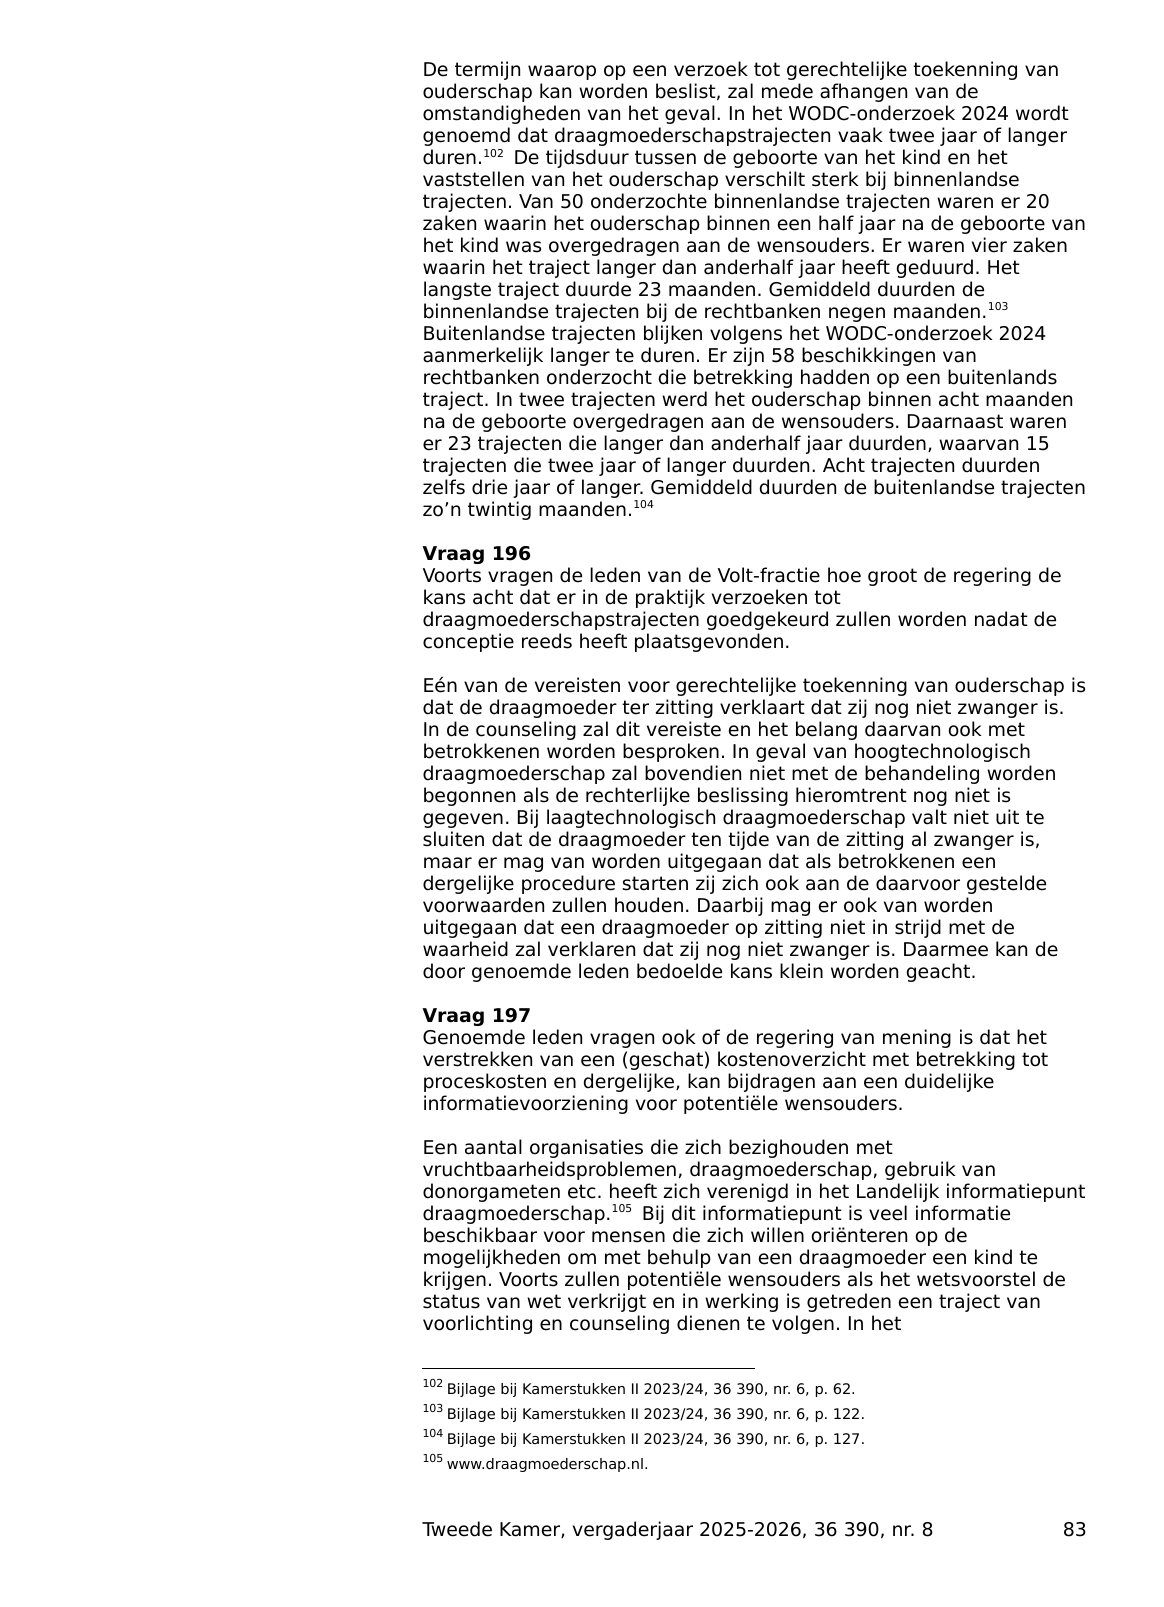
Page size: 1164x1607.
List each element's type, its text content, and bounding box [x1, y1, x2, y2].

text Bijlage bij Kamerstukken II 2023/24, 36 390, nr. 6, p. 122. [422, 1402, 1087, 1424]
text Eén van de vereisten voor gerechtelijke toekenning van ouderschap is dat de draagmoeder ter zitting verklaart dat zij nog niet zwanger is. In de counseling zal dit vereiste en het belang daarvan ook met betrokkenen worden besproken. In geval van hoogtechnologisch draagmoederschap zal bovendien niet met de behandeling worden begonnen als de rechterlijke beslissing hieromtrent nog niet is gegeven. Bij laagtechnologisch draagmoederschap valt niet uit te sluiten dat de draagmoeder ten tijde van de zitting al zwanger is, maar er mag van worden uitgegaan dat als betrokkenen een dergelijke procedure starten zij zich ook aan de daarvoor gestelde voorwaarden zullen houden. Daarbij mag er ook van worden uitgegaan dat een draagmoeder op zitting niet in strijd met de waarheid zal verklaren dat zij nog niet zwanger is. Daarmee kan de door genoemde leden bedoelde kans klein worden geacht. [422, 675, 1087, 983]
text Een aantal organisaties die zich bezighouden met vruchtbaarheidsproblemen, draagmoederschap, gebruik van donorgameten etc. heeft zich verenigd in het Landelijk informatiepunt draagmoederschap. Bij dit informatiepunt is veel informatie beschikbaar voor mensen die zich willen oriënteren op de mogelijkheden om met behulp van een draagmoeder een kind te krijgen. Voorts zullen potentiële wensouders als het wetsvoorstel de status van wet verkrijgt en in werking is getreden een traject van voorlichting en counseling dienen te volgen. In het [422, 1137, 1087, 1335]
text De termijn waarop op een verzoek tot gerechtelijke toekenning van ouderschap kan worden beslist, zal mede afhangen van de omstandigheden van het geval. In het WODC-onderzoek 2024 wordt genoemd dat draagmoederschapstrajecten vaak twee jaar of langer duren. De tijdsduur tussen de geboorte van het kind en het vaststellen van het ouderschap verschilt sterk bij binnenlandse trajecten. Van 50 onderzochte binnenlandse trajecten waren er 20 zaken waarin het ouderschap binnen een half jaar na de geboorte van het kind was overgedragen aan de wensouders. Er waren vier zaken waarin het traject langer dan anderhalf jaar heeft geduurd. Het langste traject duurde 23 maanden. Gemiddeld duurden de binnenlandse trajecten bij de rechtbanken negen maanden. Buitenlandse trajecten blijken volgens het WODC-onderzoek 2024 aanmerkelijk langer te duren. Er zijn 58 beschikkingen van rechtbanken onderzocht die betrekking hadden op een buitenlands traject. In twee trajecten werd het ouderschap binnen acht maanden na de geboorte overgedragen aan de wensouders. Daarnaast waren er 23 trajecten die langer dan anderhalf jaar duurden, waarvan 15 trajecten die twee jaar of langer duurden. Acht trajecten duurden zelfs drie jaar of langer. Gemiddeld duurden de buitenlandse trajecten zo’n twintig maanden. [422, 59, 1087, 521]
text Voorts vragen de leden van de Volt-fractie hoe groot de regering de kans acht dat er in de praktijk verzoeken tot draagmoederschapstrajecten goedgekeurd zullen worden nadat de conceptie reeds heeft plaatsgevonden. [422, 565, 1087, 653]
text Vraag 197 [422, 1005, 1087, 1027]
text Genoemde leden vragen ook of de regering van mening is dat het verstrekken van een (geschat) kostenoverzicht met betrekking tot proceskosten en dergelijke, kan bijdragen aan een duidelijke informatievoorziening voor potentiële wensouders. [422, 1027, 1087, 1115]
text www.draagmoederschap.nl. [422, 1452, 1087, 1474]
text Vraag 196 [422, 543, 1087, 565]
text Bijlage bij Kamerstukken II 2023/24, 36 390, nr. 6, p. 127. [422, 1427, 1087, 1449]
text Bijlage bij Kamerstukken II 2023/24, 36 390, nr. 6, p. 62. [422, 1377, 1087, 1399]
